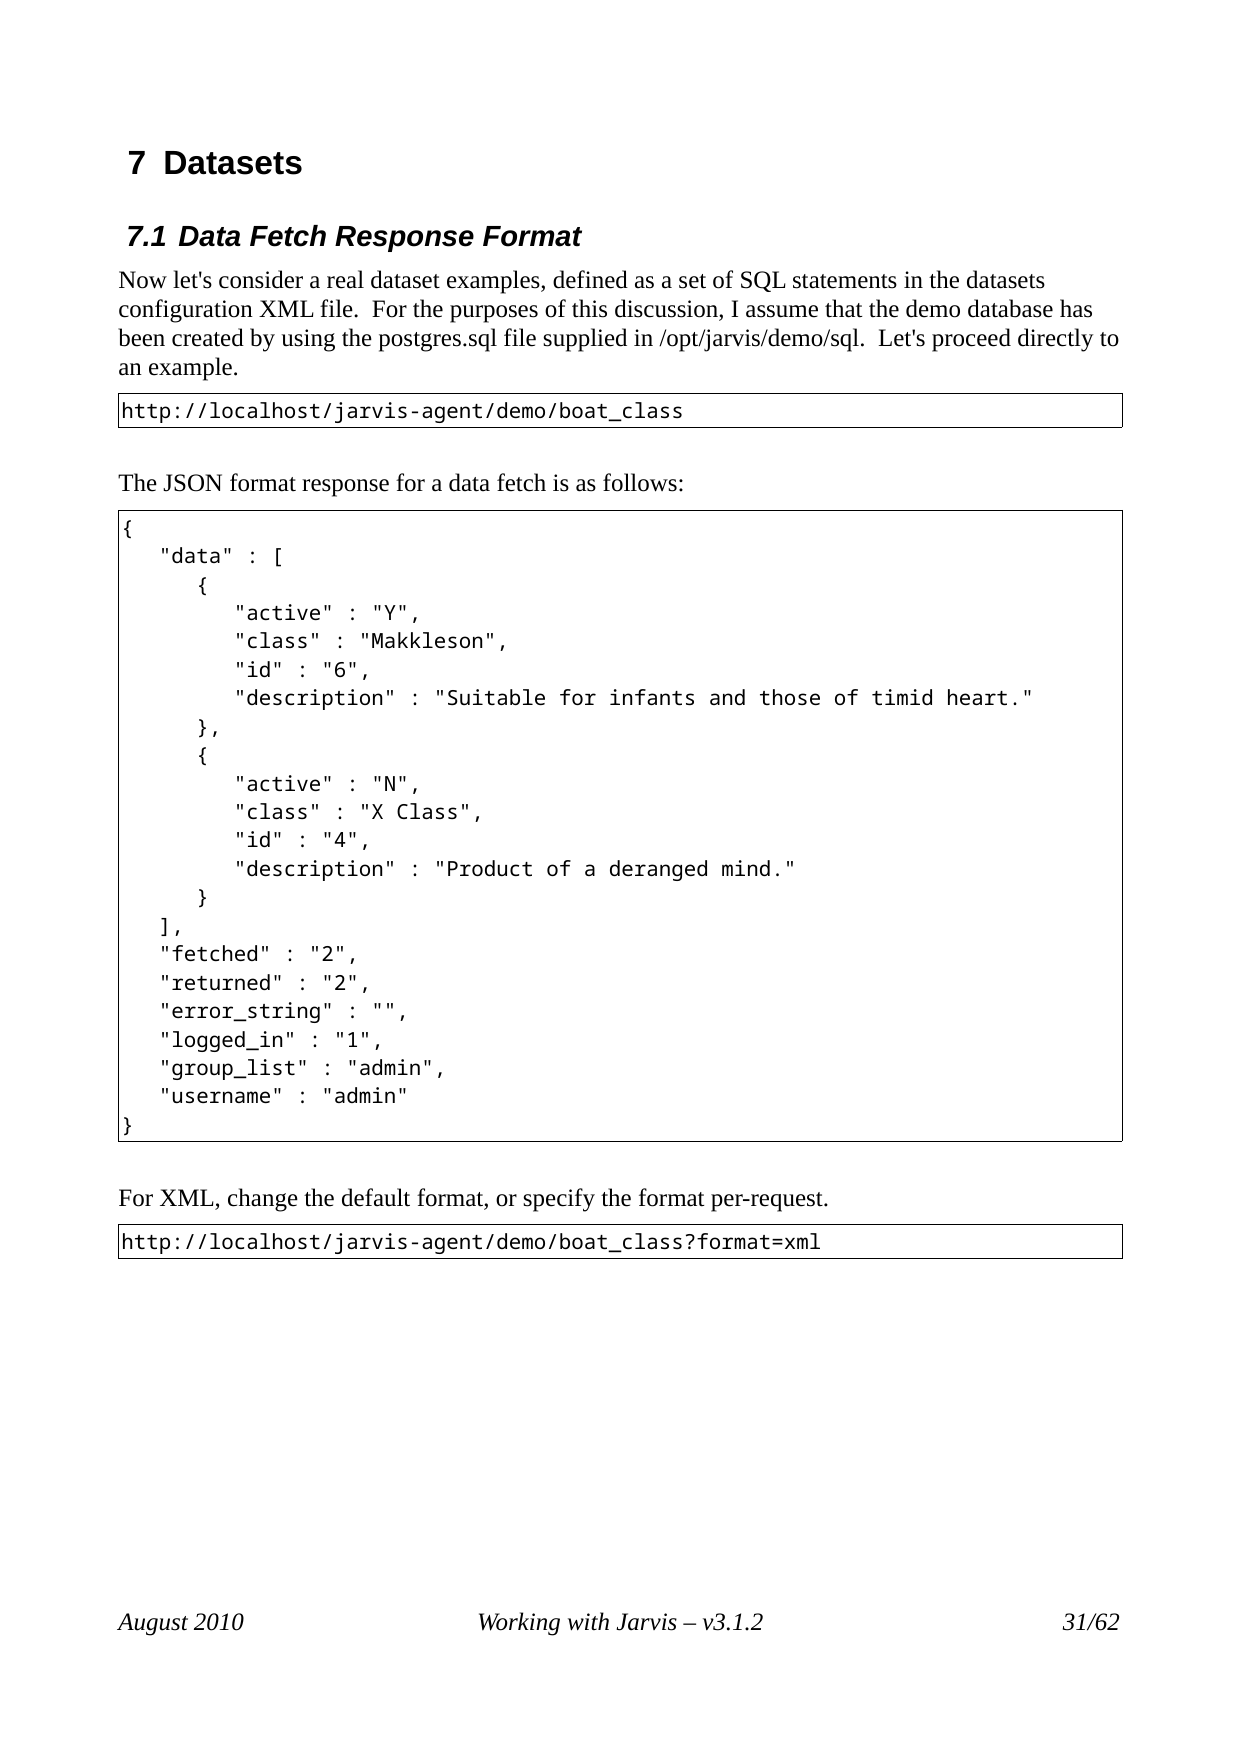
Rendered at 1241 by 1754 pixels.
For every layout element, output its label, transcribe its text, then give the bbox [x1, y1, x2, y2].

text { [119, 511, 1122, 538]
text "error_string" : "", [119, 993, 1122, 1022]
text ], [119, 908, 1122, 936]
text }, [119, 709, 1122, 737]
text "data" : [ [119, 538, 1122, 567]
text "fetched" : "2", [119, 936, 1122, 965]
text "returned" : "2", [119, 965, 1122, 993]
text { [119, 737, 1122, 766]
text "class" : "Makkleson", [119, 623, 1122, 652]
text http://localhost/jarvis-agent/demo/boat_class [119, 394, 1122, 427]
text { [119, 567, 1122, 595]
text For XML, change the default format, or specify the format per-request. [118, 1183, 1122, 1211]
text http://localhost/jarvis-agent/demo/boat_class?format=xml [119, 1225, 1122, 1258]
text "username" : "admin" [119, 1078, 1122, 1107]
text } [119, 1107, 1122, 1141]
text "active" : "Y", [119, 595, 1122, 623]
text "id" : "6", [119, 652, 1122, 680]
text "description" : "Product of a deranged mind." [119, 851, 1122, 879]
text "id" : "4", [119, 823, 1122, 851]
text "description" : "Suitable for infants and those of timid heart." [119, 680, 1122, 709]
subtitle Data Fetch Response Format [118, 219, 1122, 253]
text } [119, 879, 1122, 908]
text "active" : "N", [119, 766, 1122, 794]
text "class" : "X Class", [119, 794, 1122, 823]
text "group_list" : "admin", [119, 1050, 1122, 1078]
text Now let's consider a real dataset examples, defined as a set of SQL statements in the datasets configuration XML file. For the purposes of this discussion, I assume that the demo database has been created by using the postgres.sql file supplied in /opt/jarvis/demo/sql. Let's proceed directly to an example. [118, 265, 1122, 380]
subtitle Datasets [118, 143, 1122, 182]
text "logged_in" : "1", [119, 1022, 1122, 1050]
text The JSON format response for a data fetch is as follows: [118, 468, 1122, 497]
